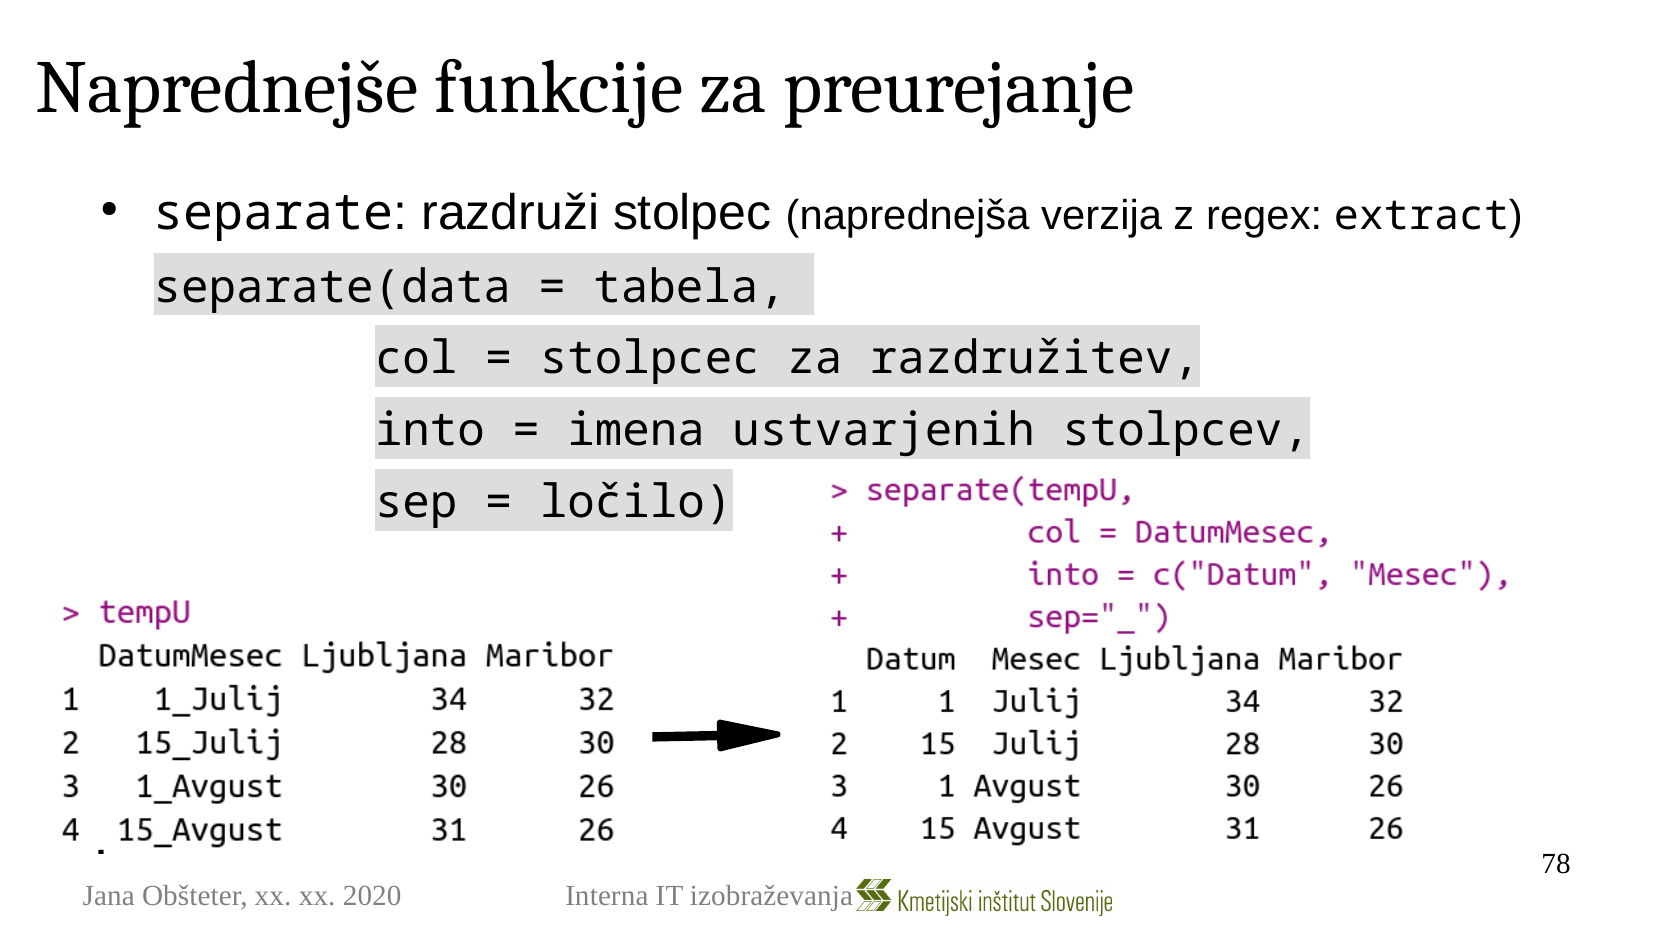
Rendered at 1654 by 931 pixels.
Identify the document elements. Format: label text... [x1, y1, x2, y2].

list separate: razdruži stolpec (naprednejša verzija z regex: extract) separate(data = tabela, col = stolpcec za razdružitev, into = imena ustvarjenih stolpcev, sep = ločilo) [82, 165, 1642, 827]
title Naprednejše funkcije za preurejanje [35, 21, 1524, 154]
picture [820, 471, 1518, 848]
picture [55, 598, 636, 854]
picture [856, 879, 1112, 916]
